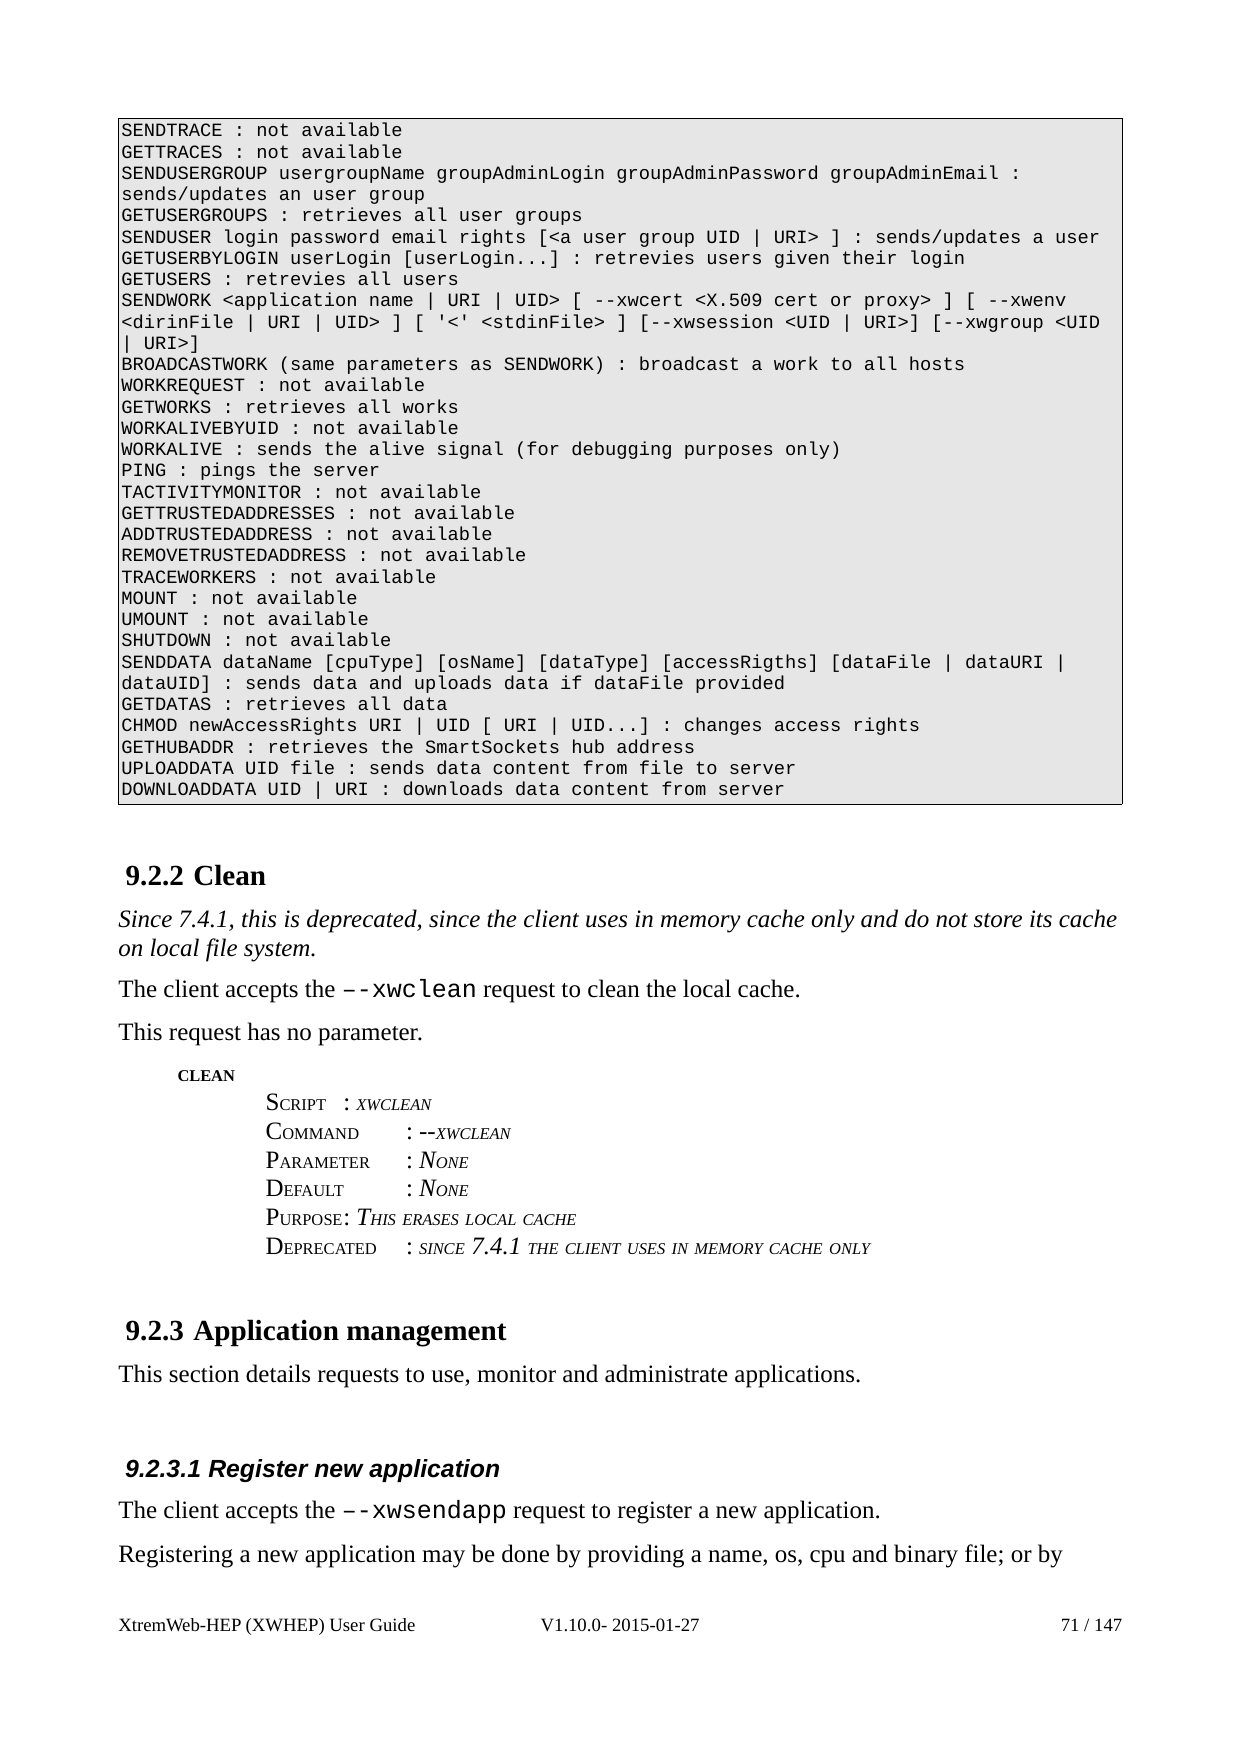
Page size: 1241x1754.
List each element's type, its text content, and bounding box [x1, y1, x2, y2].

text clean [177, 1058, 1122, 1087]
text Command : --xwclean [265, 1116, 1122, 1145]
text Since 7.4.1, this is deprecated, since the client uses in memory cache only and do not store its cache on local file system. [118, 904, 1122, 961]
text Registering a new application may be done by providing a name, os, cpu and binary file; or by [118, 1539, 1122, 1568]
text GETUSERGROUPS : retrieves all user groups [119, 203, 1122, 224]
text UPLOADDATA UID file : sends data content from file to server [119, 756, 1122, 777]
text GETWORKS : retrieves all works [119, 394, 1122, 416]
text SENDWORK <application name | URI | UID> [ --xwcert <X.509 cert or proxy> ] [ --xwenv <dirinFile | URI | UID> ] [ '<' <stdinFile> ] [--xwsession <UID | URI>] [--xwgroup <UID | URI>] [119, 288, 1122, 352]
text The client accepts the –-xwclean request to clean the local cache. [118, 974, 1122, 1005]
subtitle Clean [118, 858, 1122, 891]
text MOUNT : not available [119, 586, 1122, 607]
subtitle Register new application [118, 1454, 1122, 1483]
text GETUSERBYLOGIN userLogin [userLogin...] : retrevies users given their login [119, 246, 1122, 267]
text Script : xwclean [265, 1087, 1122, 1116]
text CHMOD newAccessRights URI | UID [ URI | UID...] : changes access rights [119, 713, 1122, 734]
text PING : pings the server [119, 458, 1122, 479]
text BROADCASTWORK (same parameters as SENDWORK) : broadcast a work to all hosts [119, 352, 1122, 373]
text GETTRUSTEDADDRESSES : not available [119, 501, 1122, 522]
text WORKREQUEST : not available [119, 373, 1122, 394]
text UMOUNT : not available [119, 607, 1122, 628]
text The client accepts the –-xwsendapp request to register a new application. [118, 1496, 1122, 1526]
text GETUSERS : retrevies all users [119, 267, 1122, 288]
text SENDDATA dataName [cpuType] [osName] [dataType] [accessRigths] [dataFile | dataURI | dataUID] : sends data and uploads data if dataFile provided [119, 649, 1122, 692]
text TRACEWORKERS : not available [119, 564, 1122, 586]
text Parameter : None [265, 1145, 1122, 1173]
subtitle Application management [118, 1313, 1122, 1347]
text SHUTDOWN : not available [119, 628, 1122, 649]
text WORKALIVE : sends the alive signal (for debugging purposes only) [119, 437, 1122, 458]
text GETTRACES : not available [119, 139, 1122, 161]
text GETDATAS : retrieves all data [119, 692, 1122, 713]
text WORKALIVEBYUID : not available [119, 416, 1122, 437]
text Deprecated : since 7.4.1 the client uses in memory cache only [265, 1231, 1122, 1260]
text TACTIVITYMONITOR : not available [119, 479, 1122, 501]
text Default : None [265, 1173, 1122, 1202]
text This section details requests to use, monitor and administrate applications. [118, 1359, 1122, 1388]
text GETHUBADDR : retrieves the SmartSockets hub address [119, 734, 1122, 756]
text REMOVETRUSTEDADDRESS : not available [119, 543, 1122, 564]
text SENDUSERGROUP usergroupName groupAdminLogin groupAdminPassword groupAdminEmail : sends/updates an user group [119, 161, 1122, 203]
text This request has no parameter. [118, 1017, 1122, 1046]
text ADDTRUSTEDADDRESS : not available [119, 522, 1122, 543]
text Purpose : This erases local cache [265, 1202, 1122, 1231]
text SENDUSER login password email rights [<a user group UID | URI> ] : sends/updates a user [119, 224, 1122, 246]
text DOWNLOADDATA UID | URI : downloads data content from server [119, 777, 1122, 804]
text SENDTRACE : not available [119, 119, 1122, 139]
